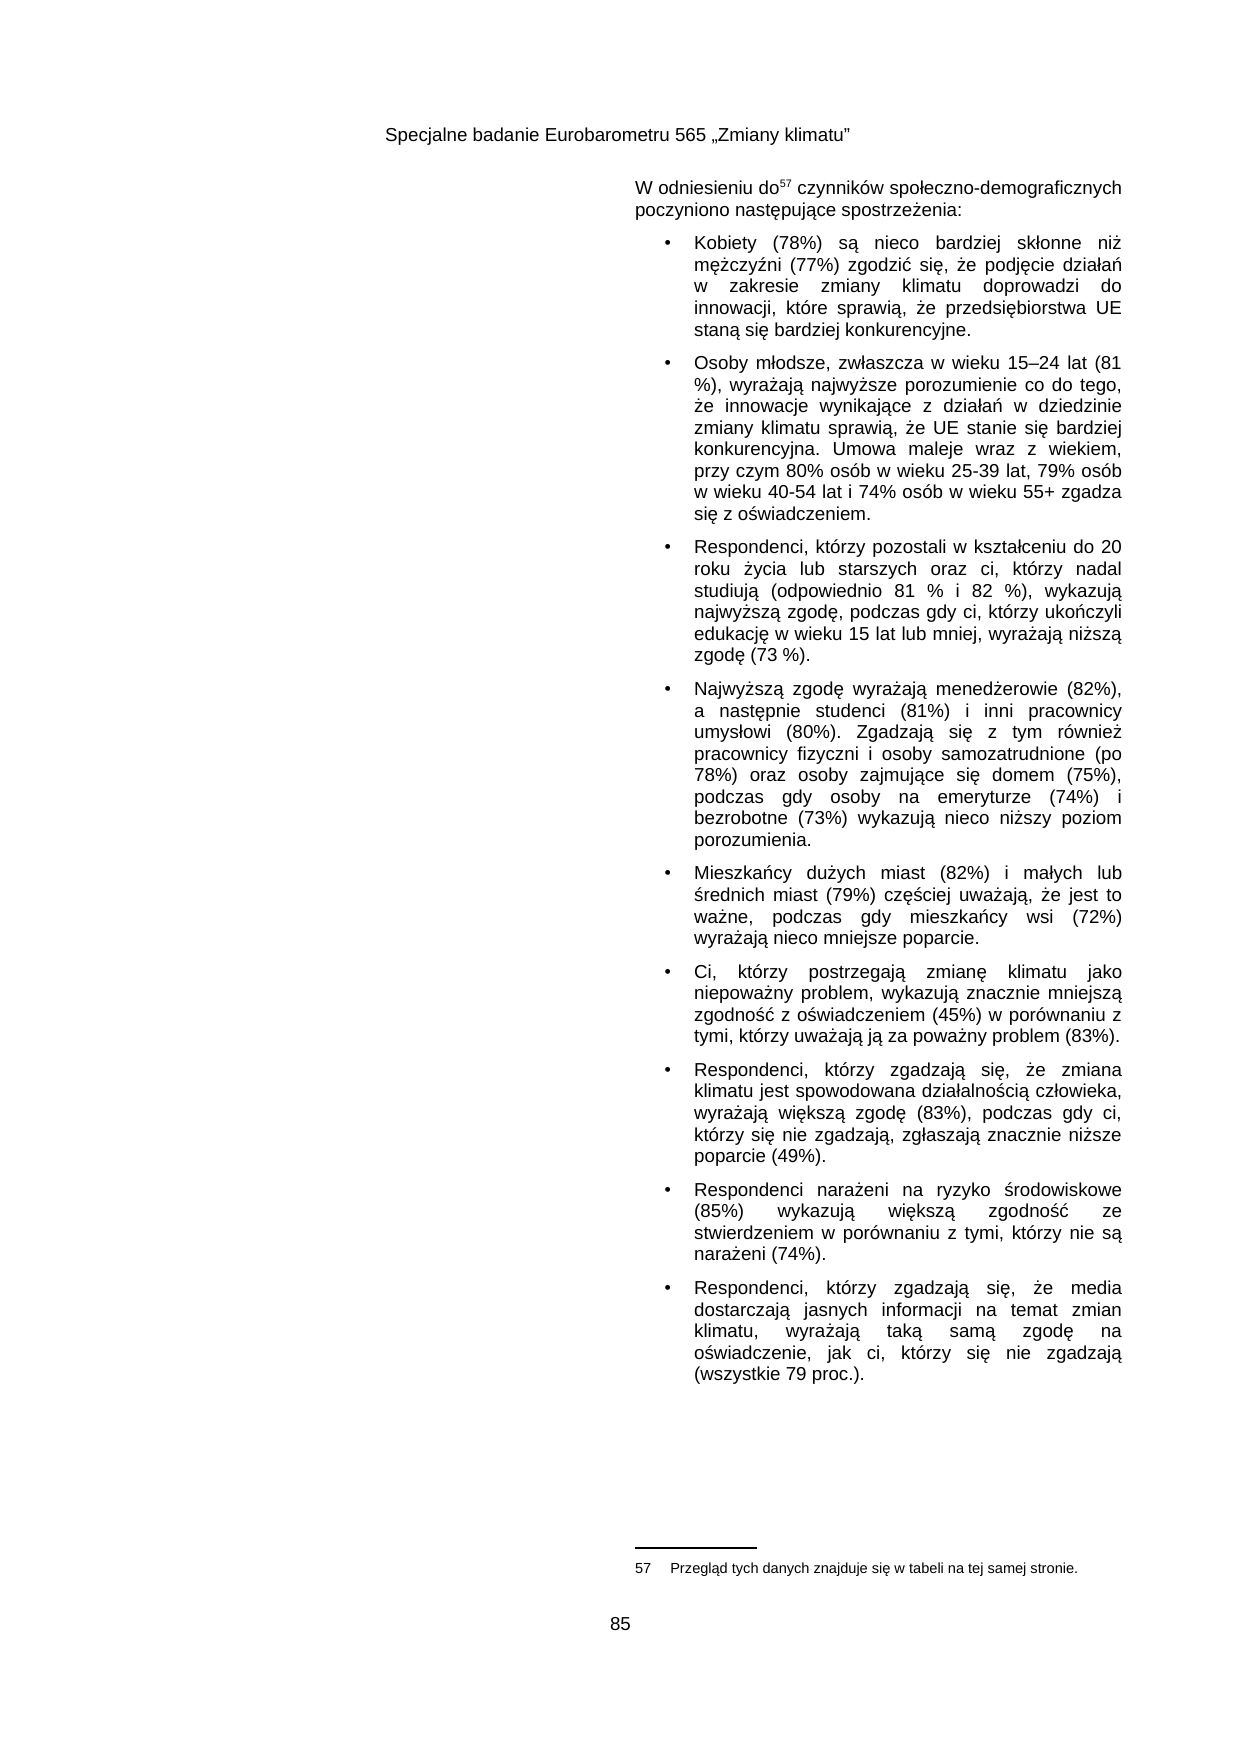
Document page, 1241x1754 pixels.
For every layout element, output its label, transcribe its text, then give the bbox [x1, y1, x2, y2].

list Respondenci, którzy pozostali w kształceniu do 20 roku życia lub starszych oraz ci, którzy nadal studiują (odpowiednio 81 % i 82 %), wykazują najwyższą zgodę, podczas gdy ci, którzy ukończyli edukację w wieku 15 lat lub mniej, wyrażają niższą zgodę (73 %). [664, 536, 1122, 666]
list Mieszkańcy dużych miast (82%) i małych lub średnich miast (79%) częściej uważają, że jest to ważne, podczas gdy mieszkańcy wsi (72%) wyrażają nieco mniejsze poparcie. [664, 862, 1122, 948]
list Respondenci, którzy zgadzają się, że media dostarczają jasnych informacji na temat zmian klimatu, wyrażają taką samą zgodę na oświadczenie, jak ci, którzy się nie zgadzają (wszystkie 79 proc.). [664, 1277, 1122, 1384]
text W odniesieniu do czynników społeczno-demograficznych poczyniono następujące spostrzeżenia: [635, 177, 1122, 220]
text Przegląd tych danych znajduje się w tabeli na tej samej stronie. [635, 1560, 1122, 1577]
list Kobiety (78%) są nieco bardziej skłonne niż mężczyźni (77%) zgodzić się, że podjęcie działań w zakresie zmiany klimatu doprowadzi do innowacji, które sprawią, że przedsiębiorstwa UE staną się bardziej konkurencyjne. [664, 232, 1122, 340]
list Osoby młodsze, zwłaszcza w wieku 15–24 lat (81 %), wyrażają najwyższe porozumienie co do tego, że innowacje wynikające z działań w dziedzinie zmiany klimatu sprawią, że UE stanie się bardziej konkurencyjna. Umowa maleje wraz z wiekiem, przy czym 80% osób w wieku 25-39 lat, 79% osób w wieku 40-54 lat i 74% osób w wieku 55+ zgadza się z oświadczeniem. [664, 352, 1122, 524]
list Ci, którzy postrzegają zmianę klimatu jako niepoważny problem, wykazują znacznie mniejszą zgodność z oświadczeniem (45%) w porównaniu z tymi, którzy uważają ją za poważny problem (83%). [664, 960, 1122, 1047]
list Respondenci narażeni na ryzyko środowiskowe (85%) wykazują większą zgodność ze stwierdzeniem w porównaniu z tymi, którzy nie są narażeni (74%). [664, 1178, 1122, 1265]
list Najwyższą zgodę wyrażają menedżerowie (82%), a następnie studenci (81%) i inni pracownicy umysłowi (80%). Zgadzają się z tym również pracownicy fizyczni i osoby samozatrudnione (po 78%) oraz osoby zajmujące się domem (75%), podczas gdy osoby na emeryturze (74%) i bezrobotne (73%) wykazują nieco niższy poziom porozumienia. [664, 678, 1122, 850]
list Respondenci, którzy zgadzają się, że zmiana klimatu jest spowodowana działalnością człowieka, wyrażają większą zgodę (83%), podczas gdy ci, którzy się nie zgadzają, zgłaszają znacznie niższe poparcie (49%). [664, 1059, 1122, 1167]
